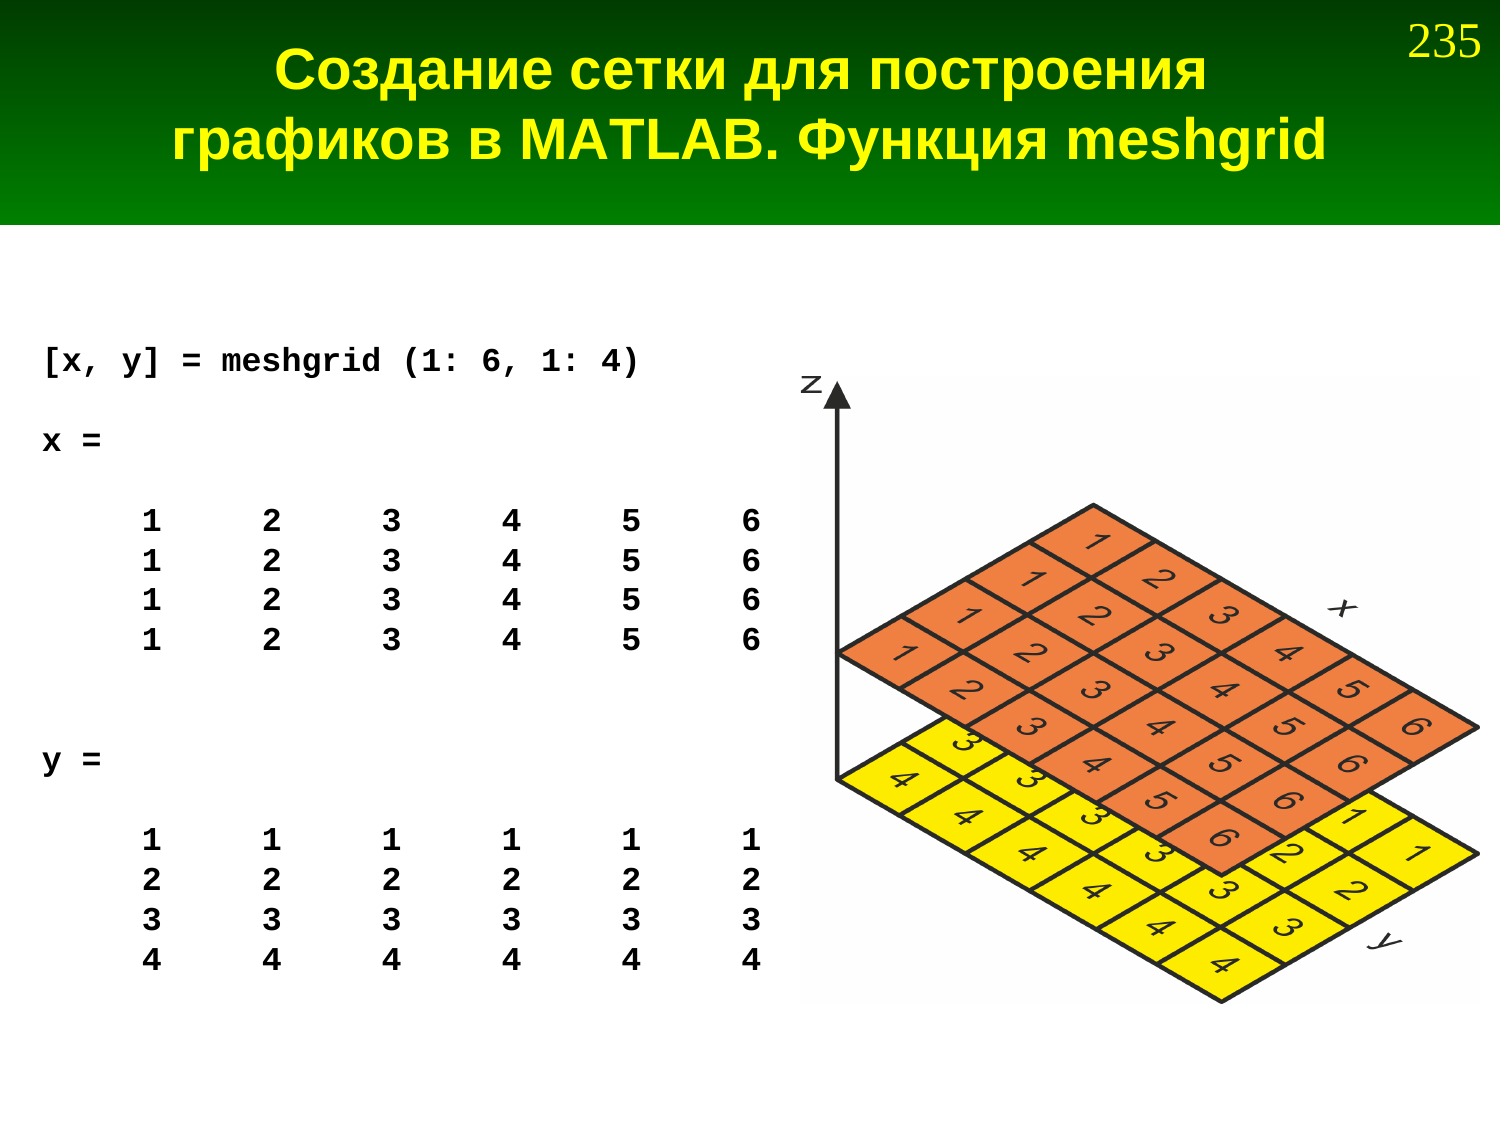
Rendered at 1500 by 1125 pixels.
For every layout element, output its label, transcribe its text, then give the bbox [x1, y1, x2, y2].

text_box [x, y] = meshgrid (1: 6, 1: 4) x = 1 2 3 4 5 6 1 2 3 4 5 6 1 2 3 4 5 6 1 2 3 4 5 6 y = 1 1 1 1 1 1 2 2 2 2 2 2 3 3 3 3 3 3 4 4 4 4 4 4 [27, 330, 782, 985]
title Создание сетки для построения графиков в MATLAB. Функция meshgrid [112, 0, 1388, 214]
picture [800, 376, 1480, 1004]
